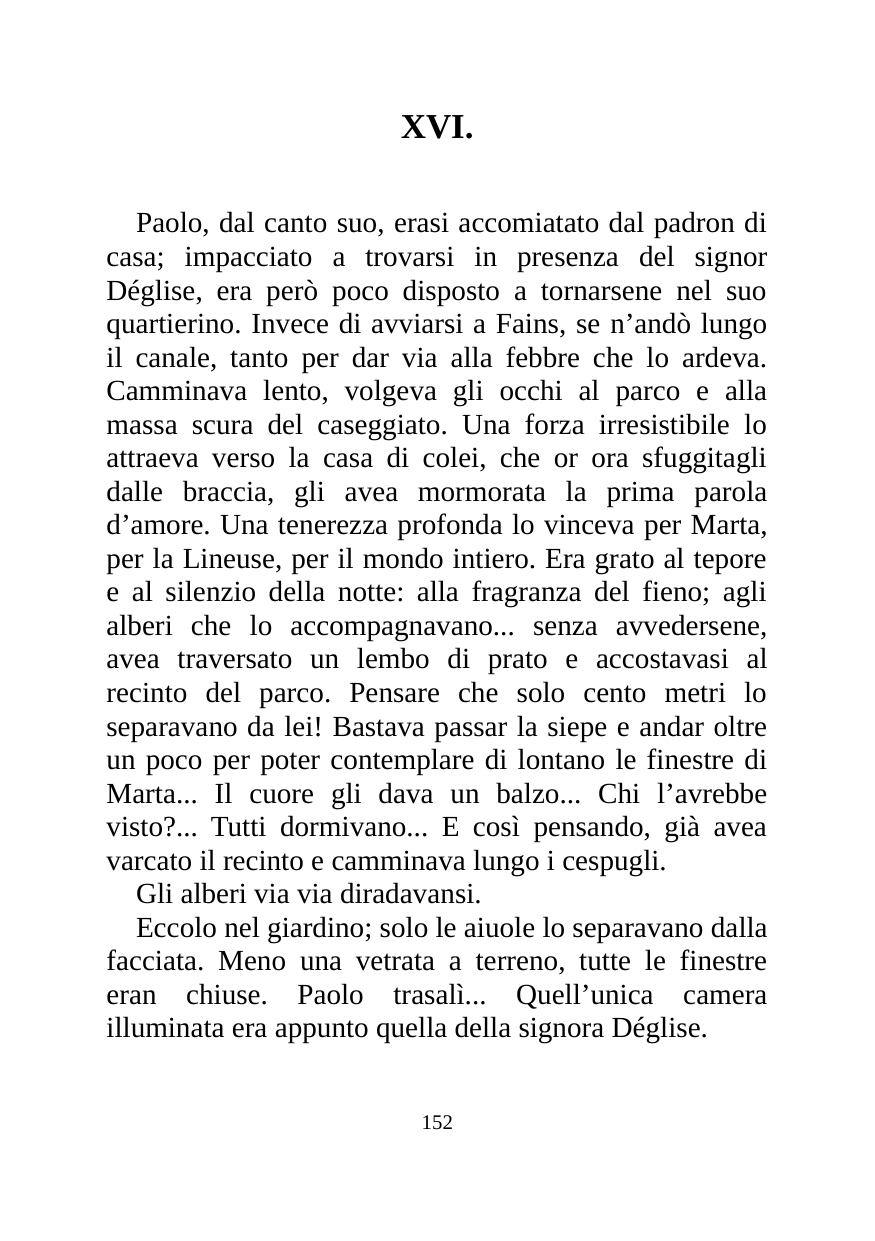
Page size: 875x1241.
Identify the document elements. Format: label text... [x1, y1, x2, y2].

text Gli alberi via via diradavansi. [106, 876, 768, 910]
text Eccolo nel giardino; solo le aiuole lo separavano dalla facciata. Meno una vetrata a terreno, tutte le finestre eran chiuse. Paolo trasalì... Quell’unica camera illuminata era appunto quella della signora Déglise. [106, 910, 768, 1044]
text Paolo, dal canto suo, erasi accomiatato dal padron di casa; impacciato a trovarsi in presenza del signor Déglise, era però poco disposto a tornarsene nel suo quartierino. Invece di avviarsi a Fains, se n’andò lungo il canale, tanto per dar via alla febbre che lo ardeva. Camminava lento, volgeva gli occhi al parco e alla massa scura del caseggiato. Una forza irresistibile lo attraeva verso la casa di colei, che or ora sfuggitagli dalle braccia, gli avea mormorata la prima parola d’amore. Una tenerezza profonda lo vinceva per Marta, per la Lineuse, per il mondo intiero. Era grato al tepore e al silenzio della notte: alla fragranza del fieno; agli alberi che lo accompagnavano... senza avvedersene, avea traversato un lembo di prato e accostavasi al recinto del parco. Pensare che solo cento metri lo separavano da lei! Bastava passar la siepe e andar oltre un poco per poter contemplare di lontano le finestre di Marta... Il cuore gli dava un balzo... Chi l’avrebbe visto?... Tutti dormivano... E così pensando, già avea varcato il recinto e camminava lungo i cespugli. [106, 206, 768, 876]
subtitle XVI. [106, 106, 768, 146]
